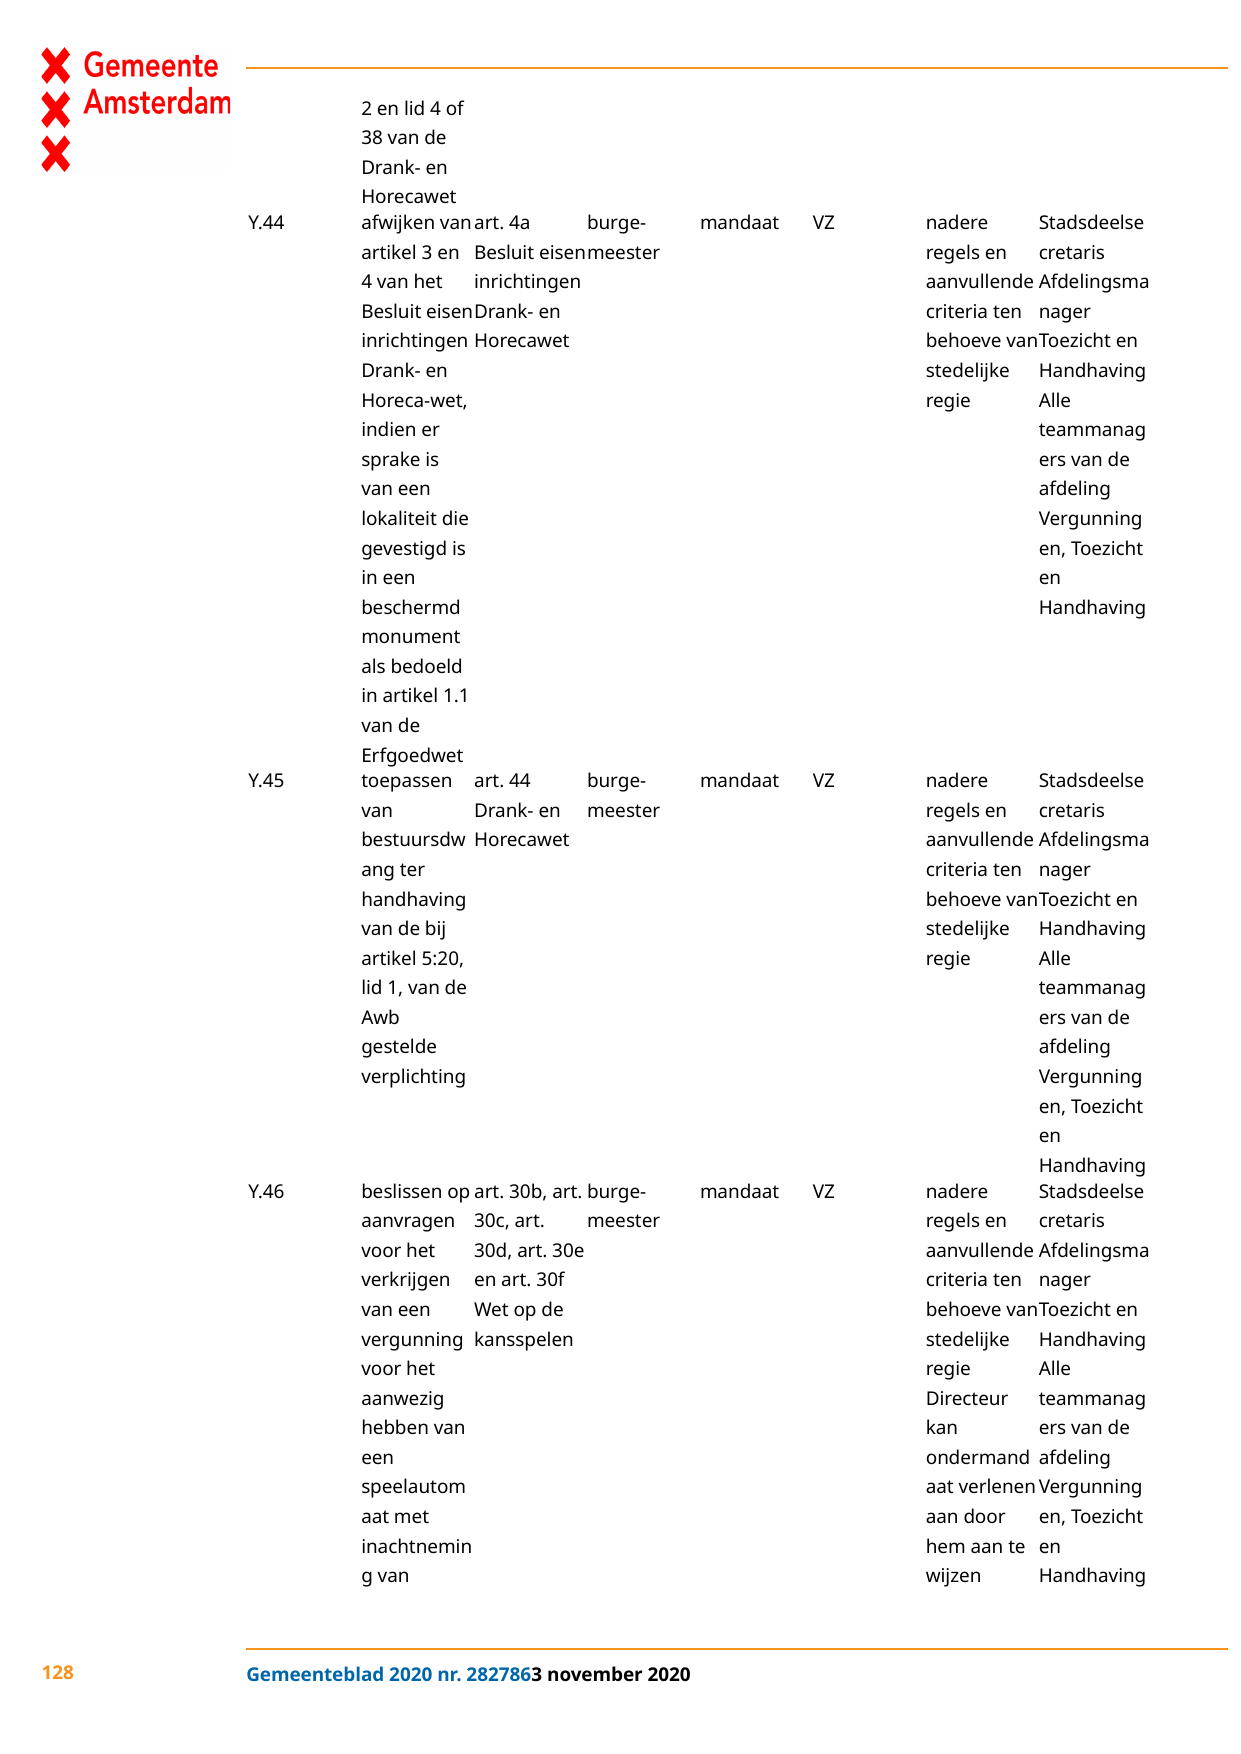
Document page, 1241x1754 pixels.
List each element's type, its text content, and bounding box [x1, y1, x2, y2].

table_cell nadere regels en aanvullende criteria ten behoeve van stedelijke regie [926, 768, 1038, 1178]
table_cell burge-meester [587, 209, 700, 767]
table_cell nadere regels en aanvullende criteria ten behoeve van stedelijke regie Directeur kan ondermandaat verlenen aan door hem aan te wijzen [926, 1178, 1038, 1588]
table_cell art. 4a Besluit eisen inrichtingen Drank- en Horecawet [474, 209, 587, 767]
table_cell VZ [813, 768, 926, 1178]
table_cell burge-meester [587, 768, 700, 1178]
table_cell [700, 95, 813, 209]
table_cell mandaat [700, 768, 813, 1178]
table_cell [474, 95, 587, 209]
table_cell beslissen op aanvragen voor het verkrijgen van een vergunning voor het aanwezig hebben van een speelautomaat met inachtneming van [361, 1178, 474, 1588]
table_cell VZ [813, 1178, 926, 1588]
picture [41, 47, 231, 172]
table_cell 2 en lid 4 of 38 van de Drank- en Horecawet [361, 95, 474, 209]
table_cell afwijken van artikel 3 en 4 van het Besluit eisen inrichtingen Drank- en Horeca-wet, indien er sprake is van een lokaliteit die gevestigd is in een beschermd monument als bedoeld in artikel 1.1 van de Erfgoedwet [361, 209, 474, 767]
table_cell Y.46 [248, 1178, 361, 1588]
table_cell VZ [813, 209, 926, 767]
table_cell mandaat [700, 1178, 813, 1588]
table_cell [926, 95, 1038, 209]
table_cell nadere regels en aanvullende criteria ten behoeve van stedelijke regie [926, 209, 1038, 767]
table_cell Stadsdeelsecretaris Afdelingsmanager Toezicht en Handhaving Alle teammanagers van de afdeling Vergunningen, Toezicht en Handhaving [1039, 209, 1152, 767]
table_cell mandaat [700, 209, 813, 767]
table_cell burge-meester [587, 1178, 700, 1588]
table_cell [1039, 95, 1152, 209]
table_cell [587, 95, 700, 209]
table_cell Stadsdeelsecretaris Afdelingsmanager Toezicht en Handhaving Alle teammanagers van de afdeling Vergunningen, Toezicht en Handhaving [1039, 1178, 1152, 1588]
table_cell [813, 95, 926, 209]
table_cell Stadsdeelsecretaris Afdelingsmanager Toezicht en Handhaving Alle teammanagers van de afdeling Vergunningen, Toezicht en Handhaving [1039, 768, 1152, 1178]
table_cell Y.45 [248, 768, 361, 1178]
table_cell [248, 95, 361, 209]
table_cell art. 44 Drank- en Horecawet [474, 768, 587, 1178]
table_cell toepassen van bestuursdwang ter handhaving van de bij artikel 5:20, lid 1, van de Awb gestelde verplichting [361, 768, 474, 1178]
table_cell Y.44 [248, 209, 361, 767]
table_cell art. 30b, art. 30c, art. 30d, art. 30e en art. 30f Wet op de kansspelen [474, 1178, 587, 1588]
